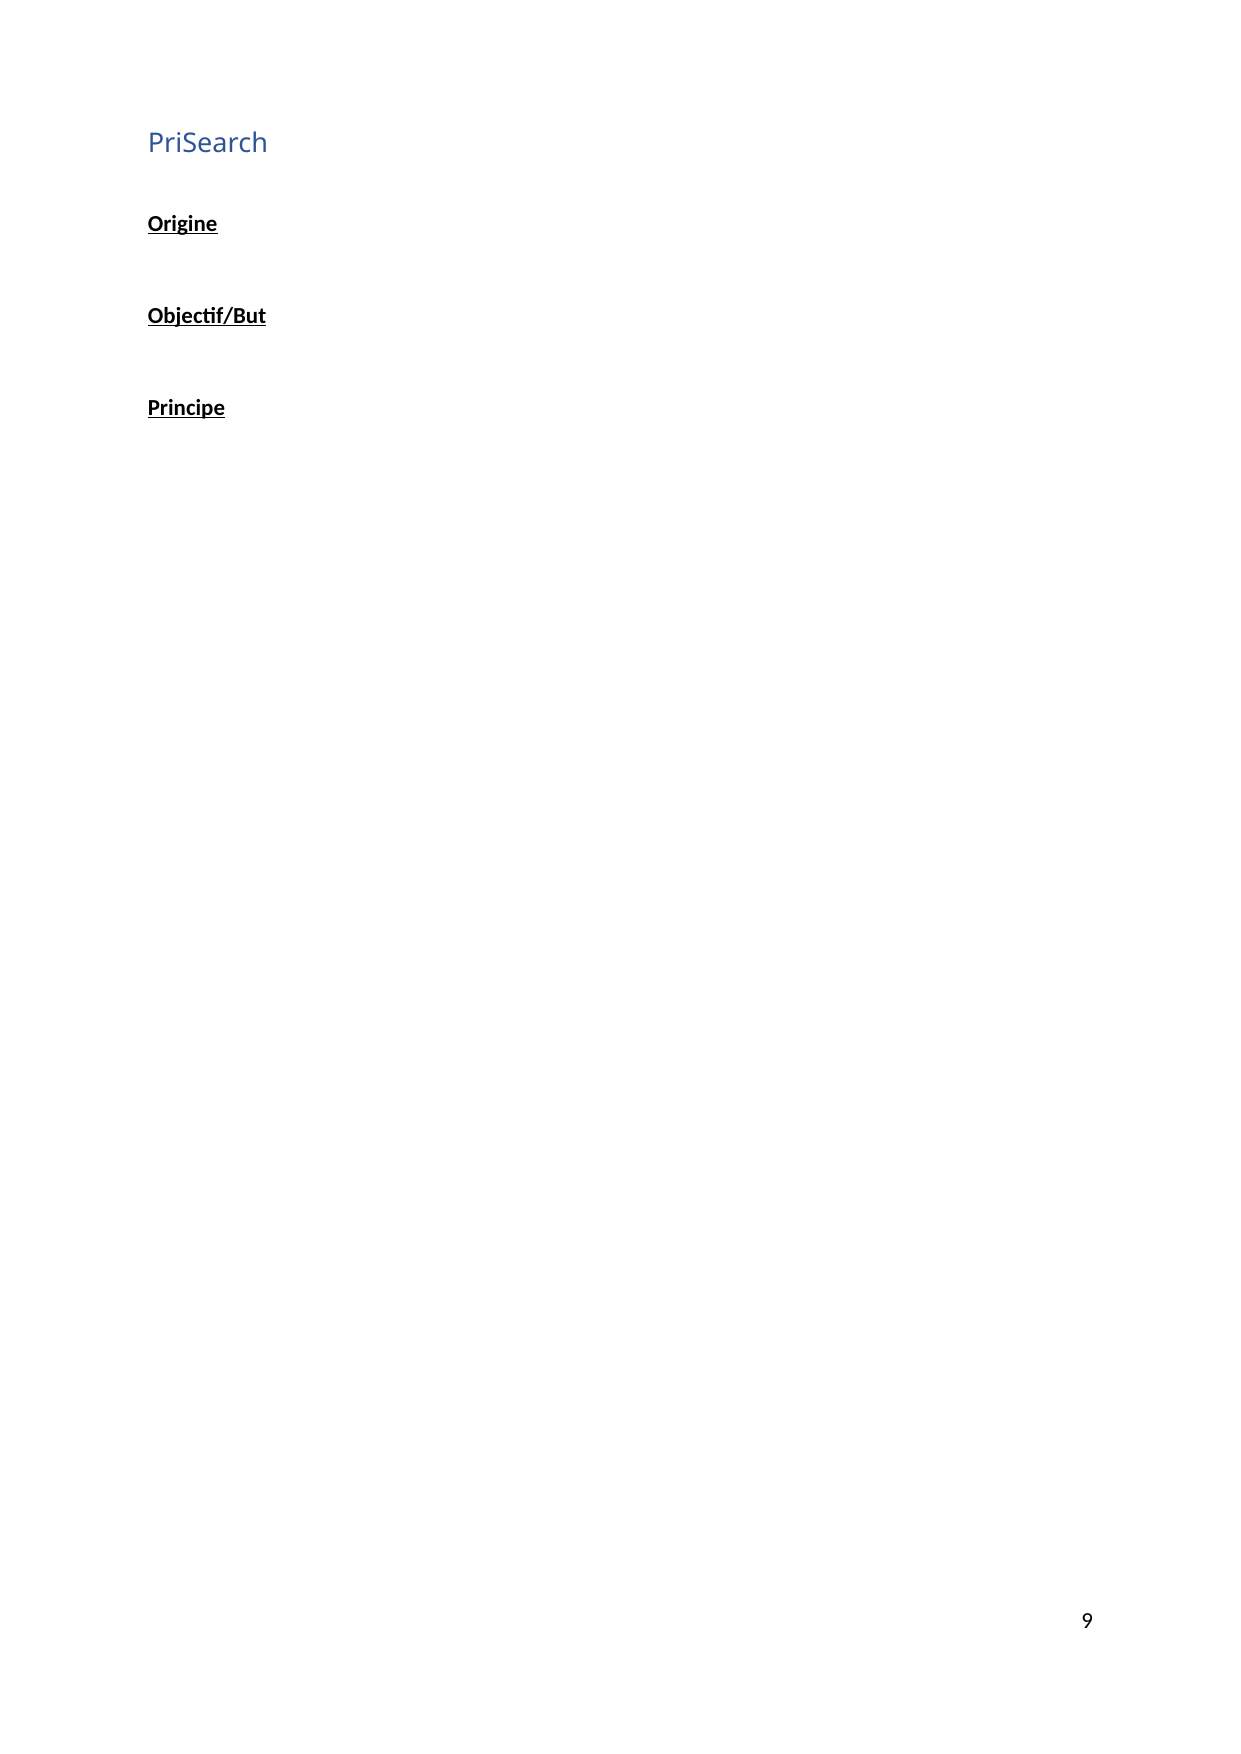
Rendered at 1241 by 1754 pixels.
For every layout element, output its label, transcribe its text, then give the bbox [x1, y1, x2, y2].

text Objectif/But [148, 301, 1093, 329]
text Origine [148, 209, 1093, 237]
subtitle PriSearch [148, 124, 1093, 161]
text Principe [148, 393, 1093, 421]
